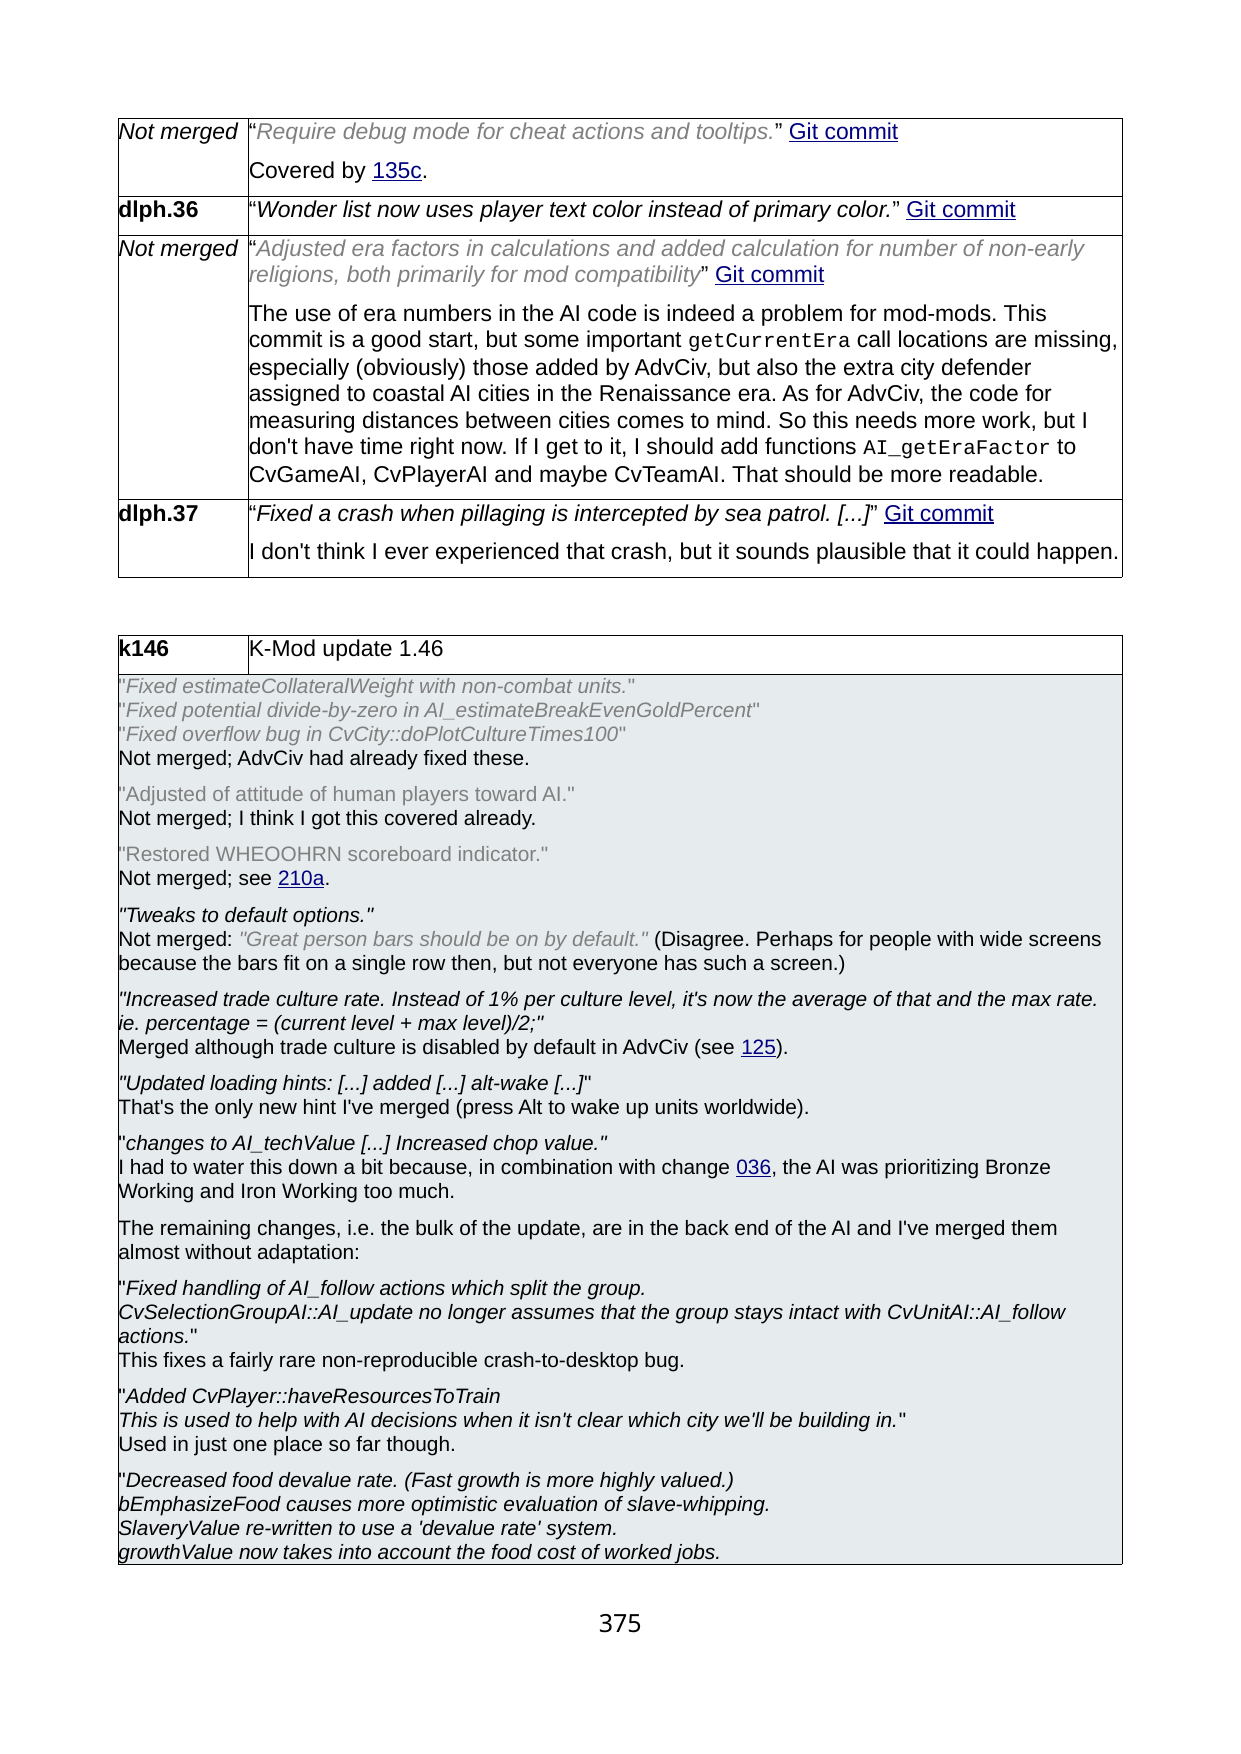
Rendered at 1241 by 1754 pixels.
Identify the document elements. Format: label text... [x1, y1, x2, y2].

table_cell “Wonder list now uses player text color instead of primary color.” Git commit [249, 197, 1122, 234]
table_cell “Require debug mode for cheat actions and tooltips.” Git commit Covered by 135c. [249, 119, 1122, 196]
table_cell dlph.36 [119, 197, 248, 234]
table_cell “Fixed a crash when pillaging is intercepted by sea patrol. [...]” Git commit I don't think I ever experienced that crash, but it sounds plausible that it could happen. [249, 500, 1122, 577]
table_cell Not merged [119, 119, 248, 196]
table_header K-Mod update 1.46 [249, 636, 1122, 673]
table_cell dlph.37 [119, 500, 248, 577]
table_cell "Fixed estimateCollateralWeight with non-combat units." "Fixed potential divide-by-zero in AI_estimateBreakEvenGoldPercent" "Fixed overflow bug in CvCity::doPlotCultureTimes100" Not merged; AdvCiv had already fixed these. "Adjusted of attitude of human players toward AI." Not merged; I think I got this covered already. "Restored WHEOOHRN scoreboard indicator." Not merged; see 210a. "Tweaks to default options." Not merged: "Great person bars should be on by default." (Disagree. Perhaps for people with wide screens because the bars fit on a single row then, but not everyone has such a screen.) "Increased trade culture rate. Instead of 1% per culture level, it's now the average of that and the max rate. ie. percentage = (current level + max level)/2;" Merged although trade culture is disabled by default in AdvCiv (see 125). "Updated loading hints: [...] added [...] alt-wake [...]" That's the only new hint I've merged (press Alt to wake up units worldwide). "changes to AI_techValue [...] Increased chop value." I had to water this down a bit because, in combination with change 036, the AI was prioritizing Bronze Working and Iron Working too much. The remaining changes, i.e. the bulk of the update, are in the back end of the AI and I've merged them almost without adaptation: "Fixed handling of AI_follow actions which split the group. CvSelectionGroupAI::AI_update no longer assumes that the group stays intact with CvUnitAI::AI_follow actions." This fixes a fairly rare non-reproducible crash-to-desktop bug. "Added CvPlayer::haveResourcesToTrain This is used to help with AI decisions when it isn't clear which city we'll be building in." Used in just one place so far though. "Decreased food devalue rate. (Fast growth is more highly valued.) bEmphasizeFood causes more optimistic evaluation of slave-whipping. SlaveryValue re-written to use a 'devalue rate' system. growthValue now takes into account the food cost of worked jobs. [119, 675, 1122, 1564]
table_cell Not merged [119, 236, 248, 499]
table_header k146 [119, 636, 248, 673]
table_cell “Adjusted era factors in calculations and added calculation for number of non-early religions, both primarily for mod compatibility” Git commit The use of era numbers in the AI code is indeed a problem for mod-mods. This commit is a good start, but some important getCurrentEra call locations are missing, especially (obviously) those added by AdvCiv, but also the extra city defender assigned to coastal AI cities in the Renaissance era. As for AdvCiv, the code for measuring distances between cities comes to mind. So this needs more work, but I don't have time right now. If I get to it, I should add functions AI_getEraFactor to CvGameAI, CvPlayerAI and maybe CvTeamAI. That should be more readable. [249, 236, 1122, 499]
